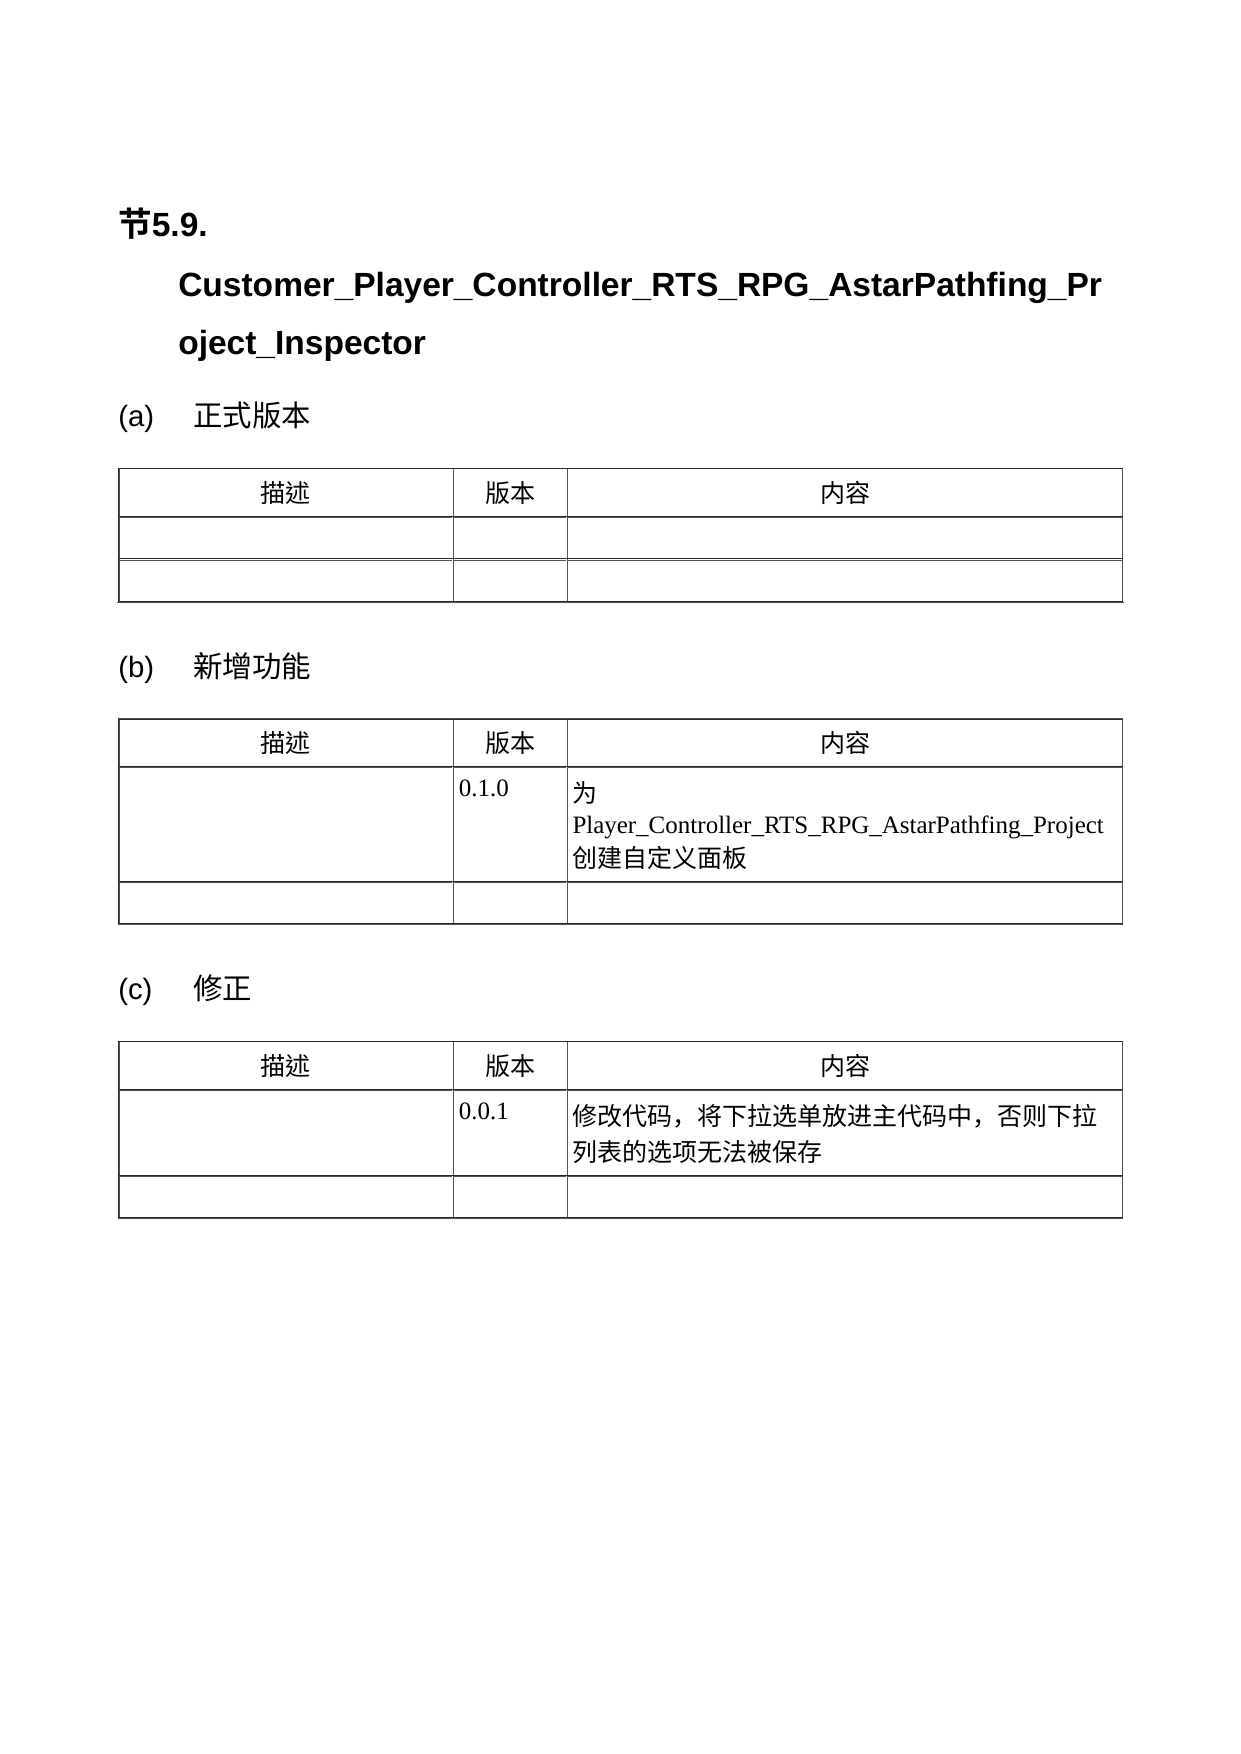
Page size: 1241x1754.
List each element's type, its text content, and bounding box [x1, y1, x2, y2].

table_cell [454, 518, 566, 558]
table_cell [120, 1177, 452, 1217]
subtitle 新增功能 [118, 646, 1122, 686]
table_header 内容 [568, 471, 1122, 516]
table_cell 为 Player_Controller_RTS_RPG_AstarPathfing_Project创建自定义面板 [568, 768, 1122, 880]
table_cell 0.1.0 [454, 768, 566, 880]
table_cell [120, 518, 452, 558]
table_cell [568, 1177, 1122, 1217]
table_header 描述 [120, 721, 452, 766]
table_cell [568, 518, 1122, 558]
table_header 版本 [454, 1043, 566, 1088]
subtitle 正式版本 [118, 395, 1122, 435]
table_cell [568, 561, 1122, 600]
table_cell [120, 768, 452, 880]
table_cell [568, 883, 1122, 923]
table_cell [454, 561, 566, 600]
table_header 描述 [120, 1043, 452, 1088]
table_cell [454, 883, 566, 923]
table_cell 0.0.1 [454, 1091, 566, 1174]
table_header 内容 [568, 721, 1122, 766]
table_cell [120, 561, 452, 600]
table_header 内容 [568, 1043, 1122, 1088]
table_cell [454, 1177, 566, 1217]
table_header 版本 [454, 721, 566, 766]
table_header 描述 [120, 471, 452, 516]
table_cell [120, 1091, 452, 1174]
table_cell [120, 883, 452, 923]
subtitle 修正 [118, 968, 1122, 1008]
table_header 版本 [454, 471, 566, 516]
table_cell 修改代码，将下拉选单放进主代码中，否则下拉列表的选项无法被保存 [568, 1091, 1122, 1174]
subtitle Customer_Player_Controller_RTS_RPG_AstarPathfing_Project_Inspector [118, 197, 1122, 362]
